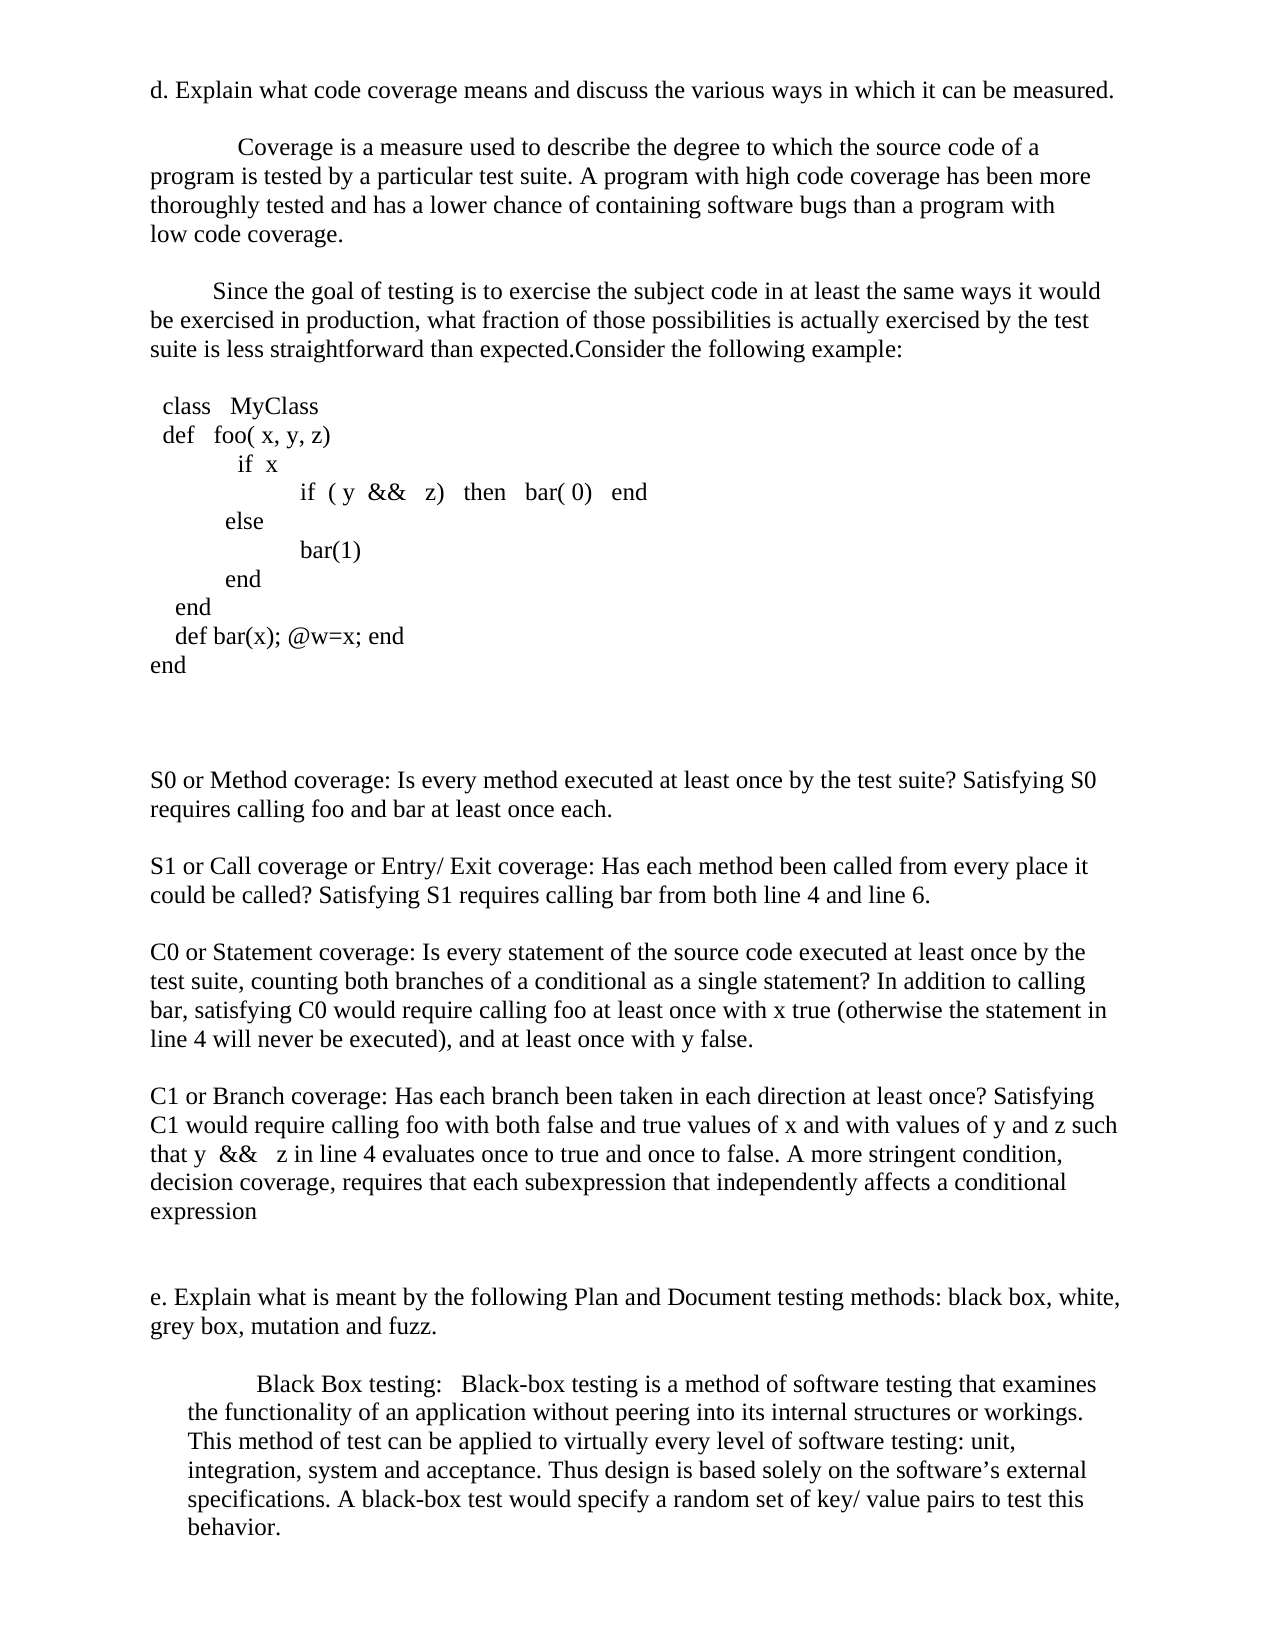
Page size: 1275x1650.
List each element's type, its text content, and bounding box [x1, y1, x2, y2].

text S0 or Method coverage: Is every method executed at least once by the test suite? Satisfying S0 requires calling foo and bar at least once each. [150, 765, 1125, 822]
text Since the goal of testing is to exercise the subject code in at least the same ways it would be exercised in production, what fraction of those possibilities is actually exercised by the test suite is less straightforward than expected.Consider the following example: [150, 276, 1125, 362]
text if ( y && z) then bar( 0) end [150, 477, 1125, 506]
text class MyClass [150, 391, 1125, 420]
text Coverage is a measure used to describe the degree to which the source code of a program is tested by a particular test suite. A program with high code coverage has been more thoroughly tested and has a lower chance of containing software bugs than a program with low code coverage. [150, 132, 1125, 247]
text S1 or Call coverage or Entry/ Exit coverage: Has each method been called from every place it could be called? Satisfying S1 requires calling bar from both line 4 and line 6. [150, 851, 1125, 909]
text d. Explain what code coverage means and discuss the various ways in which it can be measured. [150, 75, 1125, 104]
text def foo( x, y, z) [150, 420, 1125, 449]
text C0 or Statement coverage: Is every statement of the source code executed at least once by the test suite, counting both branches of a conditional as a single statement? In addition to calling bar, satisfying C0 would require calling foo at least once with x true (otherwise the statement in line 4 will never be executed), and at least once with y false. [150, 937, 1125, 1052]
text def bar(x); @w=x; end [150, 621, 1125, 650]
text Black Box testing: Black-box testing is a method of software testing that examines the functionality of an application without peering into its internal structures or workings. This method of test can be applied to virtually every level of software testing: unit, integration, system and acceptance. Thus design is based solely on the software’s external specifications. A black-box test would specify a random set of key/ value pairs to test this behavior. [187, 1369, 1125, 1541]
text end [150, 650, 1125, 679]
text end [150, 592, 1125, 621]
text if x [150, 449, 1125, 477]
text e. Explain what is meant by the following Plan and Document testing methods: black box, white, grey box, mutation and fuzz. [150, 1282, 1125, 1340]
text end [150, 564, 1125, 592]
text else [150, 506, 1125, 535]
text C1 or Branch coverage: Has each branch been taken in each direction at least once? Satisfying C1 would require calling foo with both false and true values of x and with values of y and z such that y && z in line 4 evaluates once to true and once to false. A more stringent condition, decision coverage, requires that each subexpression that independently affects a conditional expression [150, 1081, 1125, 1225]
text bar(1) [150, 535, 1125, 564]
